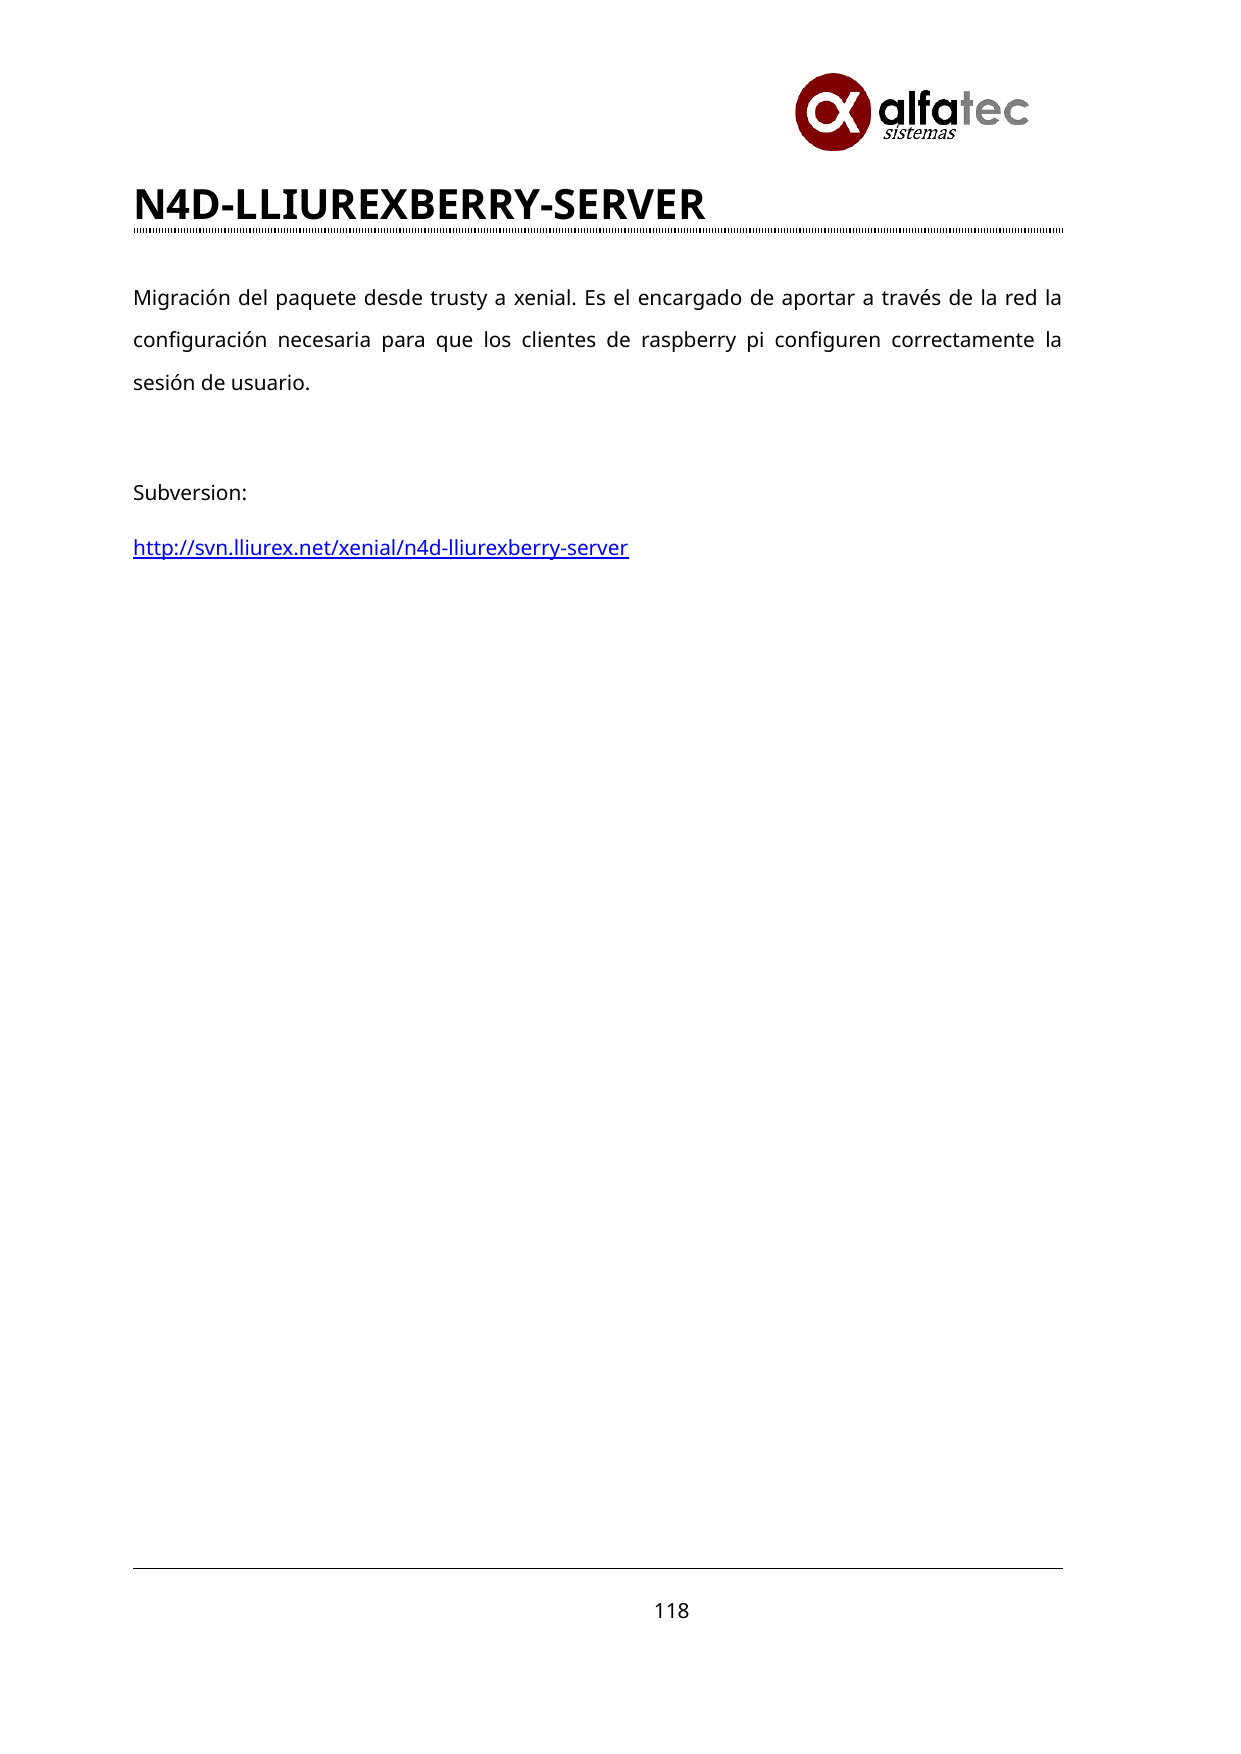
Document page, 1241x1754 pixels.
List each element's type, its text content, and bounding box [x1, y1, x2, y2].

picture [795, 73, 1031, 151]
text Subversion: [133, 478, 1063, 507]
text Migración del paquete desde trusty a xenial. Es el encargado de aportar a través de la red la configuración necesaria para que los clientes de raspberry pi configuren correctamente la sesión de usuario. [133, 283, 1063, 396]
text http://svn.lliurex.net/xenial/n4d-lliurexberry-server [133, 533, 1063, 562]
subtitle N4D-LLIUREXBERRY-SERVER [133, 193, 1063, 233]
